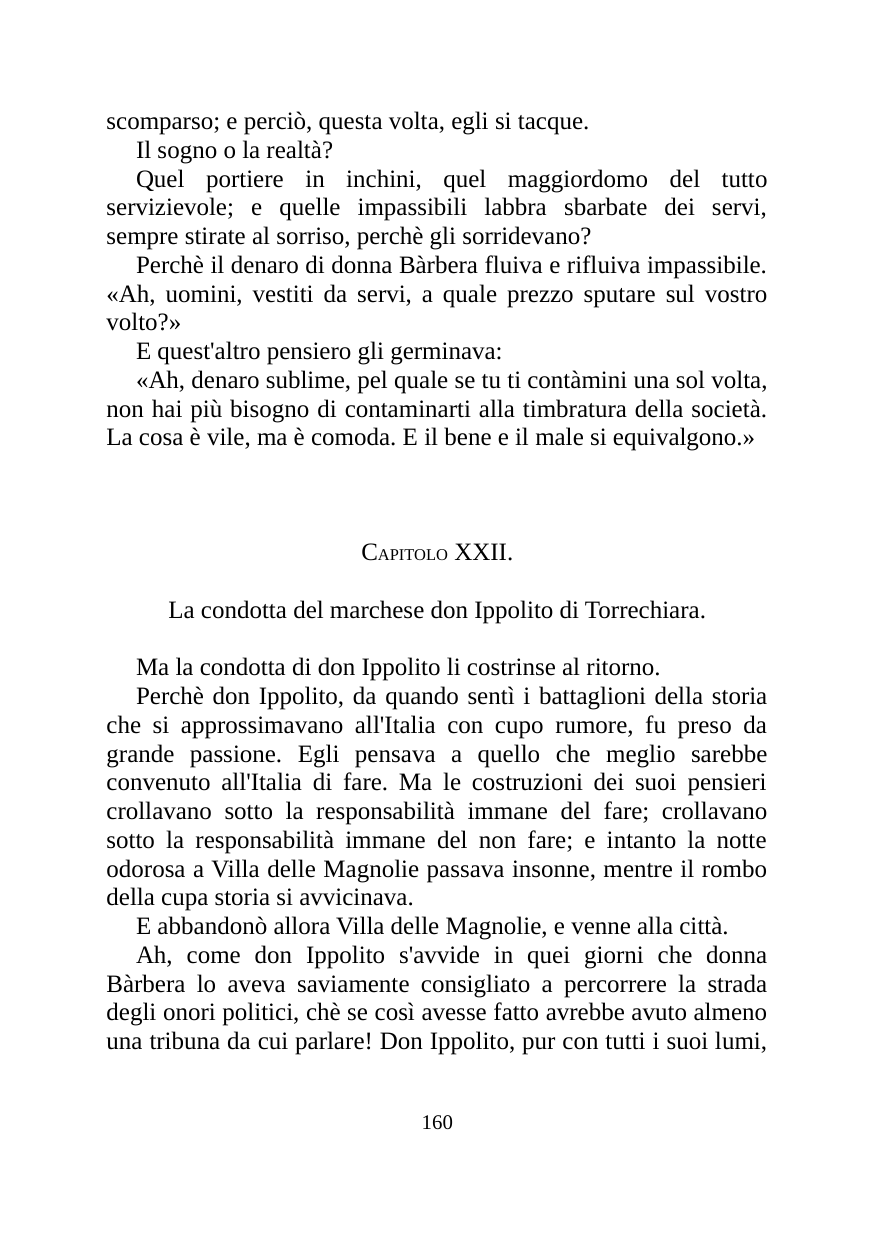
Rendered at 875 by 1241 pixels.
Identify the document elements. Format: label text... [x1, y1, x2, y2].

text E abbandonò allora Villa delle Magnolie, e venne alla città. [106, 911, 768, 940]
text Ah, come don Ippolito s'avvide in quei giorni che donna Bàrbera lo aveva saviamente consigliato a percorrere la strada degli onori politici, chè se così avesse fatto avrebbe avuto almeno una tribuna da cui parlare! Don Ippolito, pur con tutti i suoi lumi, [106, 940, 768, 1055]
text «Ah, denaro sublime, pel quale se tu ti contàmini una sol volta, non hai più bisogno di contaminarti alla timbratura della società. La cosa è vile, ma è comoda. E il bene e il male si equivalgono.» [106, 365, 768, 451]
text La condotta del marchese don Ippolito di Torrechiara. [106, 595, 768, 624]
text Il sogno o la realtà? [106, 135, 768, 164]
text E quest'altro pensiero gli germinava: [106, 336, 768, 365]
text Perchè il denaro di donna Bàrbera fluiva e rifluiva impassibile. «Ah, uomini, vestiti da servi, a quale prezzo sputare sul vostro volto?» [106, 250, 768, 336]
text Capitolo XXII. [106, 537, 768, 566]
text Quel portiere in inchini, quel maggiordomo del tutto servizievole; e quelle impassibili labbra sbarbate dei servi, sempre stirate al sorriso, perchè gli sorridevano? [106, 164, 768, 250]
text Ma la condotta di don Ippolito li costrinse al ritorno. [106, 652, 768, 681]
text Perchè don Ippolito, da quando sentì i battaglioni della storia che si approssimavano all'Italia con cupo rumore, fu preso da grande passione. Egli pensava a quello che meglio sarebbe convenuto all'Italia di fare. Ma le costruzioni dei suoi pensieri crollavano sotto la responsabilità immane del fare; crollavano sotto la responsabilità immane del non fare; e intanto la notte odorosa a Villa delle Magnolie passava insonne, mentre il rombo della cupa storia si avvicinava. [106, 681, 768, 911]
text scomparso; e perciò, questa volta, egli si tacque. [106, 106, 768, 135]
